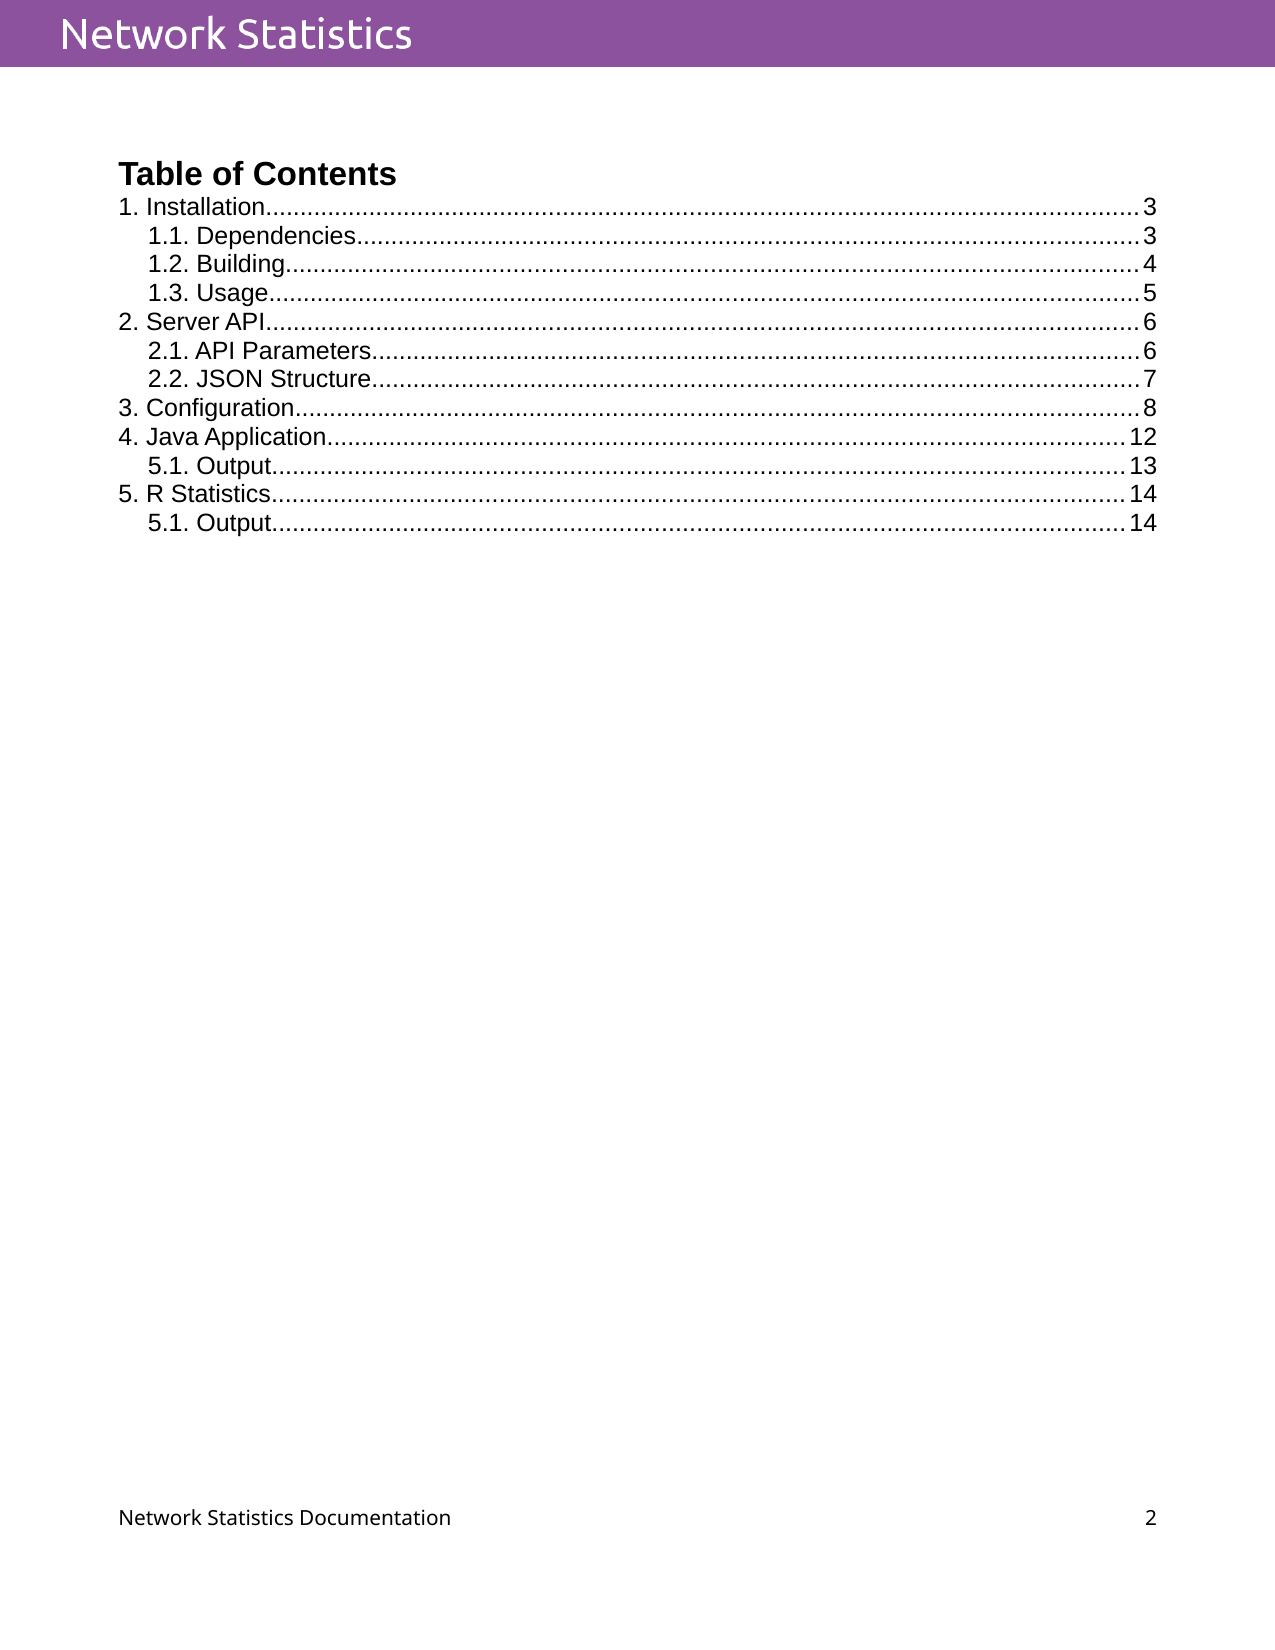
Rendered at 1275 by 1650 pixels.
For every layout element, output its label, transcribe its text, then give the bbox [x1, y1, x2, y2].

text 5.1. Output 13 [148, 451, 1157, 479]
text 1. Installation 3 [118, 192, 1157, 221]
text 3. Configuration 8 [118, 393, 1157, 422]
text 1.1. Dependencies 3 [148, 221, 1157, 249]
text 2. Server API 6 [118, 307, 1157, 336]
picture [0, 0, 1275, 67]
text 1.3. Usage 5 [148, 278, 1157, 307]
text 5.1. Output 14 [148, 508, 1157, 537]
text 1.2. Building 4 [148, 249, 1157, 278]
subtitle Table of Contents [118, 153, 1157, 192]
text 4. Java Application 12 [118, 422, 1157, 451]
text 2.1. API Parameters 6 [148, 336, 1157, 364]
text 2.2. JSON Structure 7 [148, 364, 1157, 393]
text 5. R Statistics 14 [118, 479, 1157, 508]
